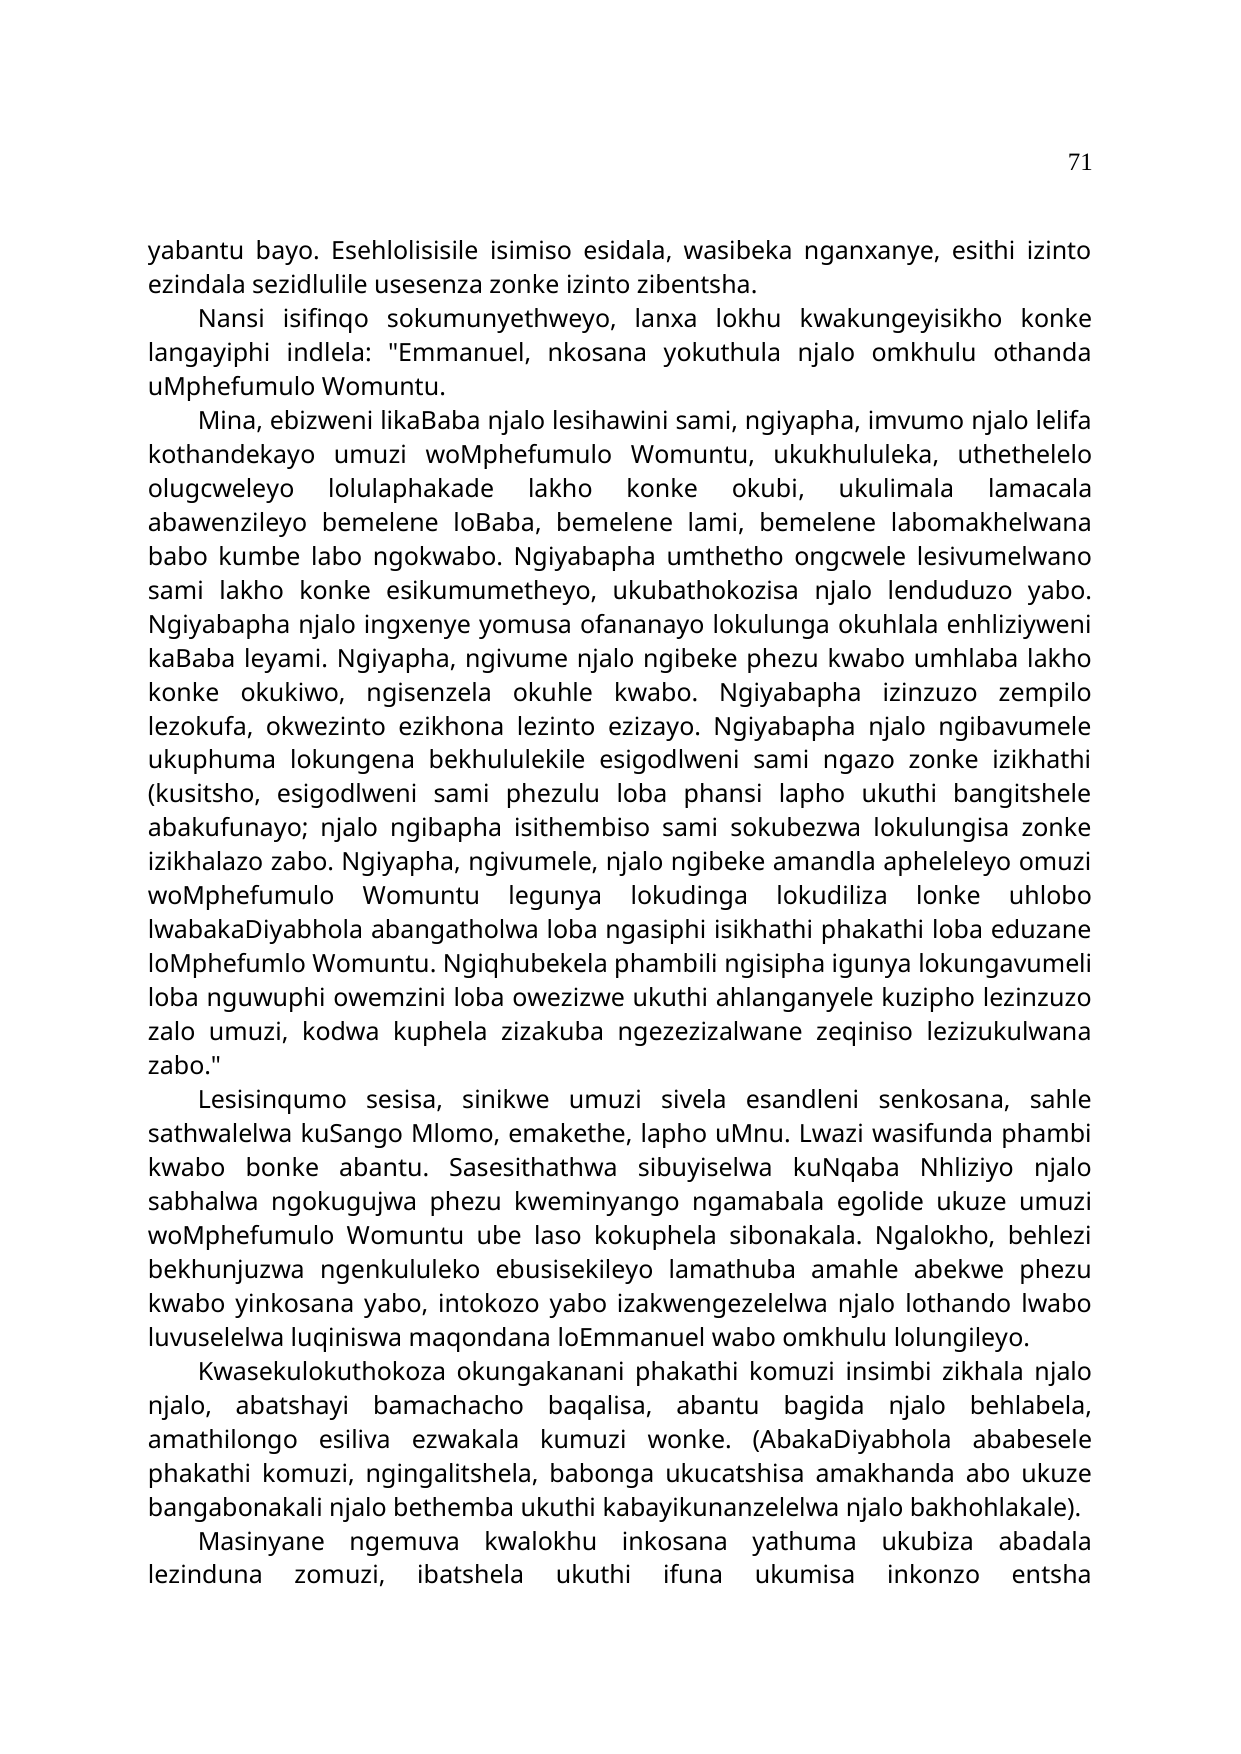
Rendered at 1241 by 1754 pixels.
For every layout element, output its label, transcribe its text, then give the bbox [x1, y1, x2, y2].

text yabantu bayo. Esehlolisisile isimiso esidala, wasibeka nganxanye, esithi izinto ezindala sezidlulile usesenza zonke izinto zibentsha. [148, 233, 1093, 301]
text Nansi isifinqo sokumunyethweyo, lanxa lokhu kwakungeyisikho konke langayiphi indlela: "Emmanuel, nkosana yokuthula njalo omkhulu othanda uMphefumulo Womuntu. [148, 301, 1093, 403]
text Kwasekulokuthokoza okungakanani phakathi komuzi insimbi zikhala njalo njalo, abatshayi bamachacho baqalisa, abantu bagida njalo behlabela, amathilongo esiliva ezwakala kumuzi wonke. (AbakaDiyabhola ababesele phakathi komuzi, ngingalitshela, babonga ukucatshisa amakhanda abo ukuze bangabonakali njalo bethemba ukuthi kabayikunanzelelwa njalo bakhohlakale). [148, 1354, 1093, 1523]
text Lesisinqumo sesisa, sinikwe umuzi sivela esandleni senkosana, sahle sathwalelwa kuSango Mlomo, emakethe, lapho uMnu. Lwazi wasifunda phambi kwabo bonke abantu. Sasesithathwa sibuyiselwa kuNqaba Nhliziyo njalo sabhalwa ngokugujwa phezu kweminyango ngamabala egolide ukuze umuzi woMphefumulo Womuntu ube laso kokuphela sibonakala. Ngalokho, behlezi bekhunjuzwa ngenkululeko ebusisekileyo lamathuba amahle abekwe phezu kwabo yinkosana yabo, intokozo yabo izakwengezelelwa njalo lothando lwabo luvuselelwa luqiniswa maqondana loEmmanuel wabo omkhulu lolungileyo. [148, 1082, 1093, 1354]
text Mina, ebizweni likaBaba njalo lesihawini sami, ngiyapha, imvumo njalo lelifa kothandekayo umuzi woMphefumulo Womuntu, ukukhululeka, uthethelelo olugcweleyo lolulaphakade lakho konke okubi, ukulimala lamacala abawenzileyo bemelene loBaba, bemelene lami, bemelene labomakhelwana babo kumbe labo ngokwabo. Ngiyabapha umthetho ongcwele lesivumelwano sami lakho konke esikumumetheyo, ukubathokozisa njalo lenduduzo yabo. Ngiyabapha njalo ingxenye yomusa ofananayo lokulunga okuhlala enhliziyweni kaBaba leyami. Ngiyapha, ngivume njalo ngibeke phezu kwabo umhlaba lakho konke okukiwo, ngisenzela okuhle kwabo. Ngiyabapha izinzuzo zempilo lezokufa, okwezinto ezikhona lezinto ezizayo. Ngiyabapha njalo ngibavumele ukuphuma lokungena bekhululekile esigodlweni sami ngazo zonke izikhathi (kusitsho, esigodlweni sami phezulu loba phansi lapho ukuthi bangitshele abakufunayo; njalo ngibapha isithembiso sami sokubezwa lokulungisa zonke izikhalazo zabo. Ngiyapha, ngivumele, njalo ngibeke amandla apheleleyo omuzi woMphefumulo Womuntu legunya lokudinga lokudiliza lonke uhlobo lwabakaDiyabhola abangatholwa loba ngasiphi isikhathi phakathi loba eduzane loMphefumlo Womuntu. Ngiqhubekela phambili ngisipha igunya lokungavumeli loba nguwuphi owemzini loba owezizwe ukuthi ahlanganyele kuzipho lezinzuzo zalo umuzi, kodwa kuphela zizakuba ngezezizalwane zeqiniso lezizukulwana zabo." [148, 403, 1093, 1082]
text Masinyane ngemuva kwalokhu inkosana yathuma ukubiza abadala lezinduna zomuzi, ibatshela ukuthi ifuna ukumisa inkonzo entsha [148, 1523, 1093, 1591]
